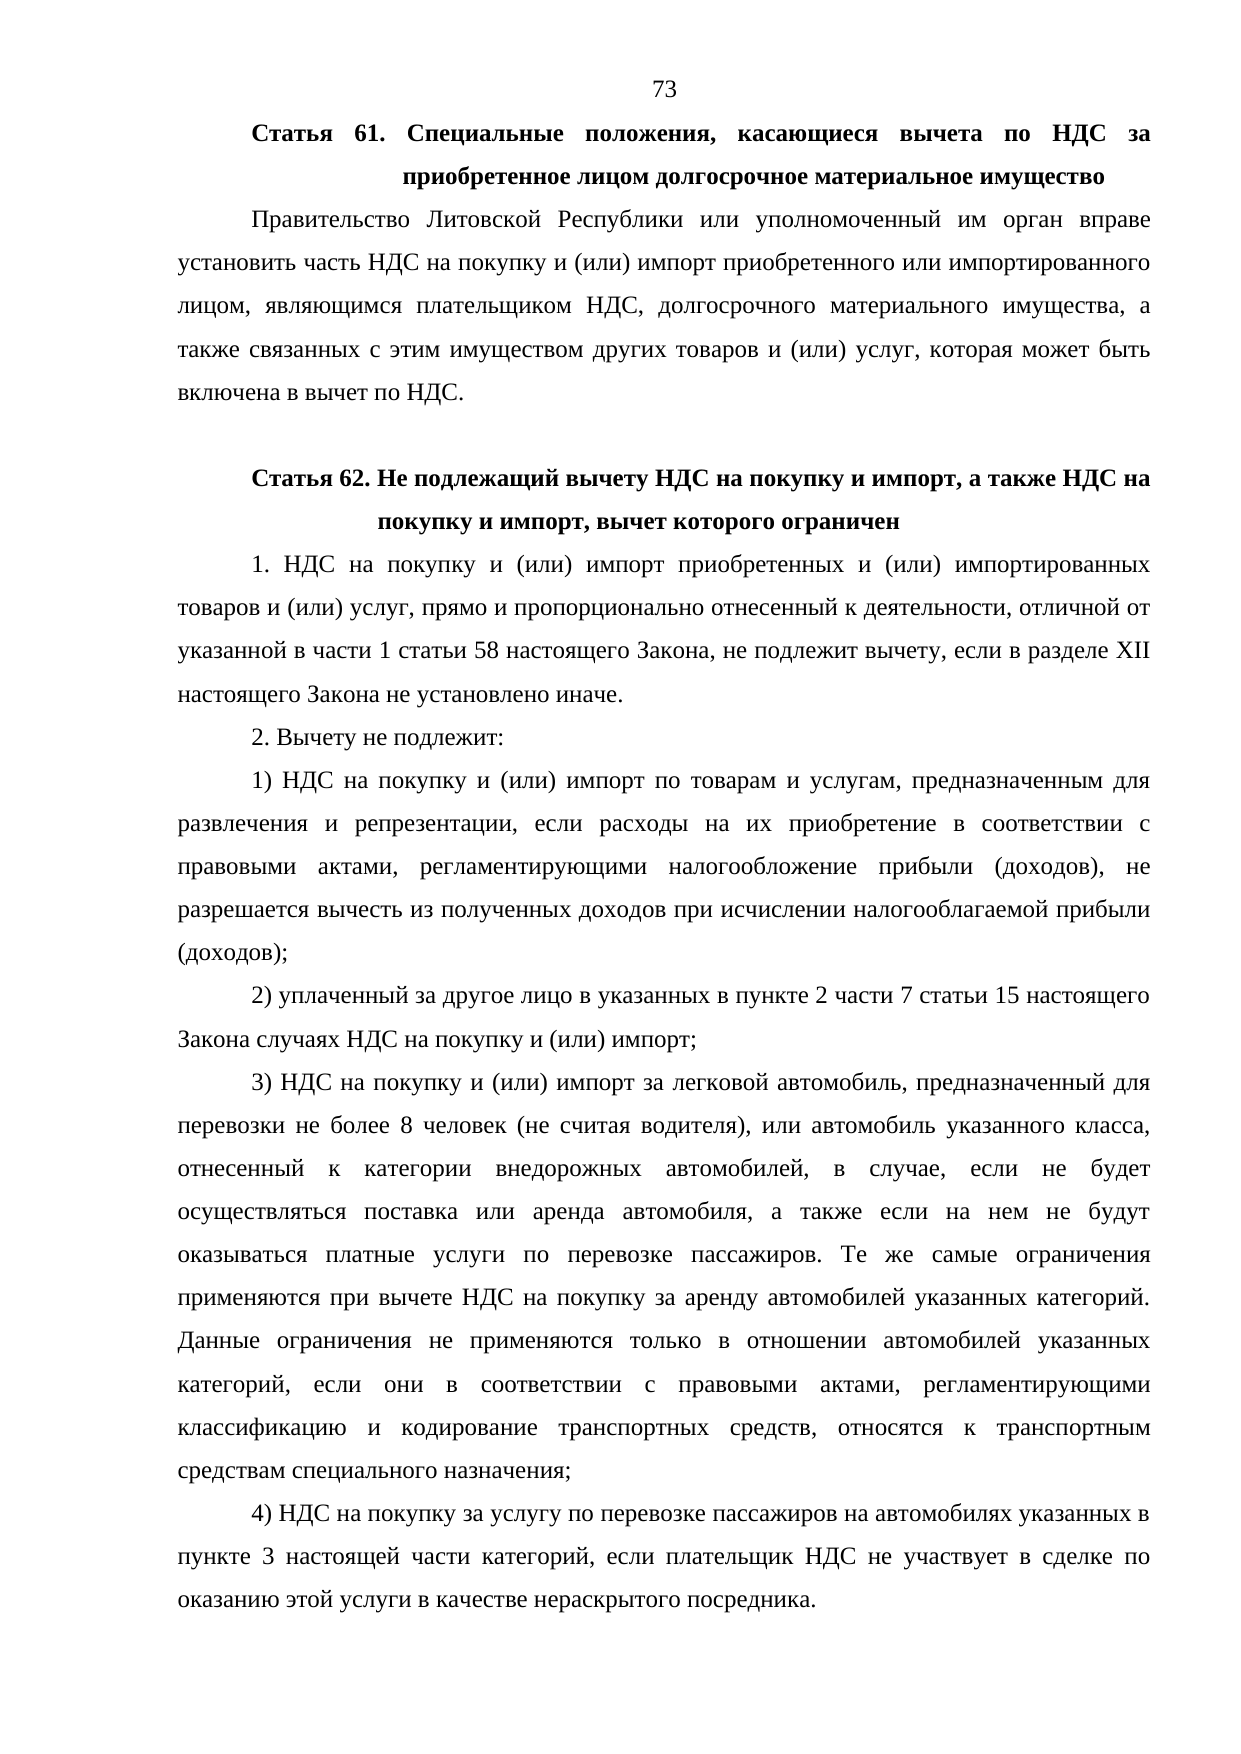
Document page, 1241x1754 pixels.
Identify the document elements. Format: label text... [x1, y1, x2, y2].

text 1) НДС на покупку и (или) импорт по товарам и услугам, предназначенным для развлечения и репрезентации, если расходы на их приобретение в соответствии с правовыми актами, регламентирующими налогообложение прибыли (доходов), не разрешается вычесть из полученных доходов при исчислении налогооблагаемой прибыли (доходов); [177, 765, 1152, 966]
text Статья 62. Не подлежащий вычету НДС на покупку и импорт, а также НДС на покупку и импорт, вычет которого ограничен [251, 463, 1152, 535]
text 3) НДС на покупку и (или) импорт за легковой автомобиль, предназначенный для перевозки не более 8 человек (не считая водителя), или автомобиль указанного класса, отнесенный к категории внедорожных автомобилей, в случае, если не будет осуществляться поставка или аренда автомобиля, а также если на нем не будут оказываться платные услуги по перевозке пассажиров. Те же самые ограничения применяются при вычете НДС на покупку за аренду автомобилей указанных категорий. Данные ограничения не применяются только в отношении автомобилей указанных категорий, если они в соответствии с правовыми актами, регламентирующими классификацию и кодирование транспортных средств, относятся к транспортным средствам специального назначения; [177, 1067, 1152, 1484]
text Правительство Литовской Республики или уполномоченный им орган вправе установить часть НДС на покупку и (или) импорт приобретенного или импортированного лицом, являющимся плательщиком НДС, долгосрочного материального имущества, а также связанных с этим имуществом других товаров и (или) услуг, которая может быть включена в вычет по НДС. [177, 204, 1152, 406]
text 4) НДС на покупку за услугу по перевозке пассажиров на автомобилях указанных в пункте 3 настоящей части категорий, если плательщик НДС не участвует в сделке по оказанию этой услуги в качестве нераскрытого посредника. [177, 1498, 1152, 1613]
text 2) уплаченный за другое лицо в указанных в пункте 2 части 7 статьи 15 настоящего Закона случаях НДС на покупку и (или) импорт; [177, 981, 1152, 1052]
text Статья 61. Специальные положения, касающиеся вычета по НДС за приобретенное лицом долгосрочное материальное имущество [251, 118, 1152, 190]
text 1. НДС на покупку и (или) импорт приобретенных и (или) импортированных товаров и (или) услуг, прямо и пропорционально отнесенный к деятельности, отличной от указанной в части 1 статьи 58 настоящего Закона, не подлежит вычету, если в разделе XII настоящего Закона не установлено иначе. [177, 549, 1152, 707]
text 2. Вычету не подлежит: [177, 722, 1152, 751]
